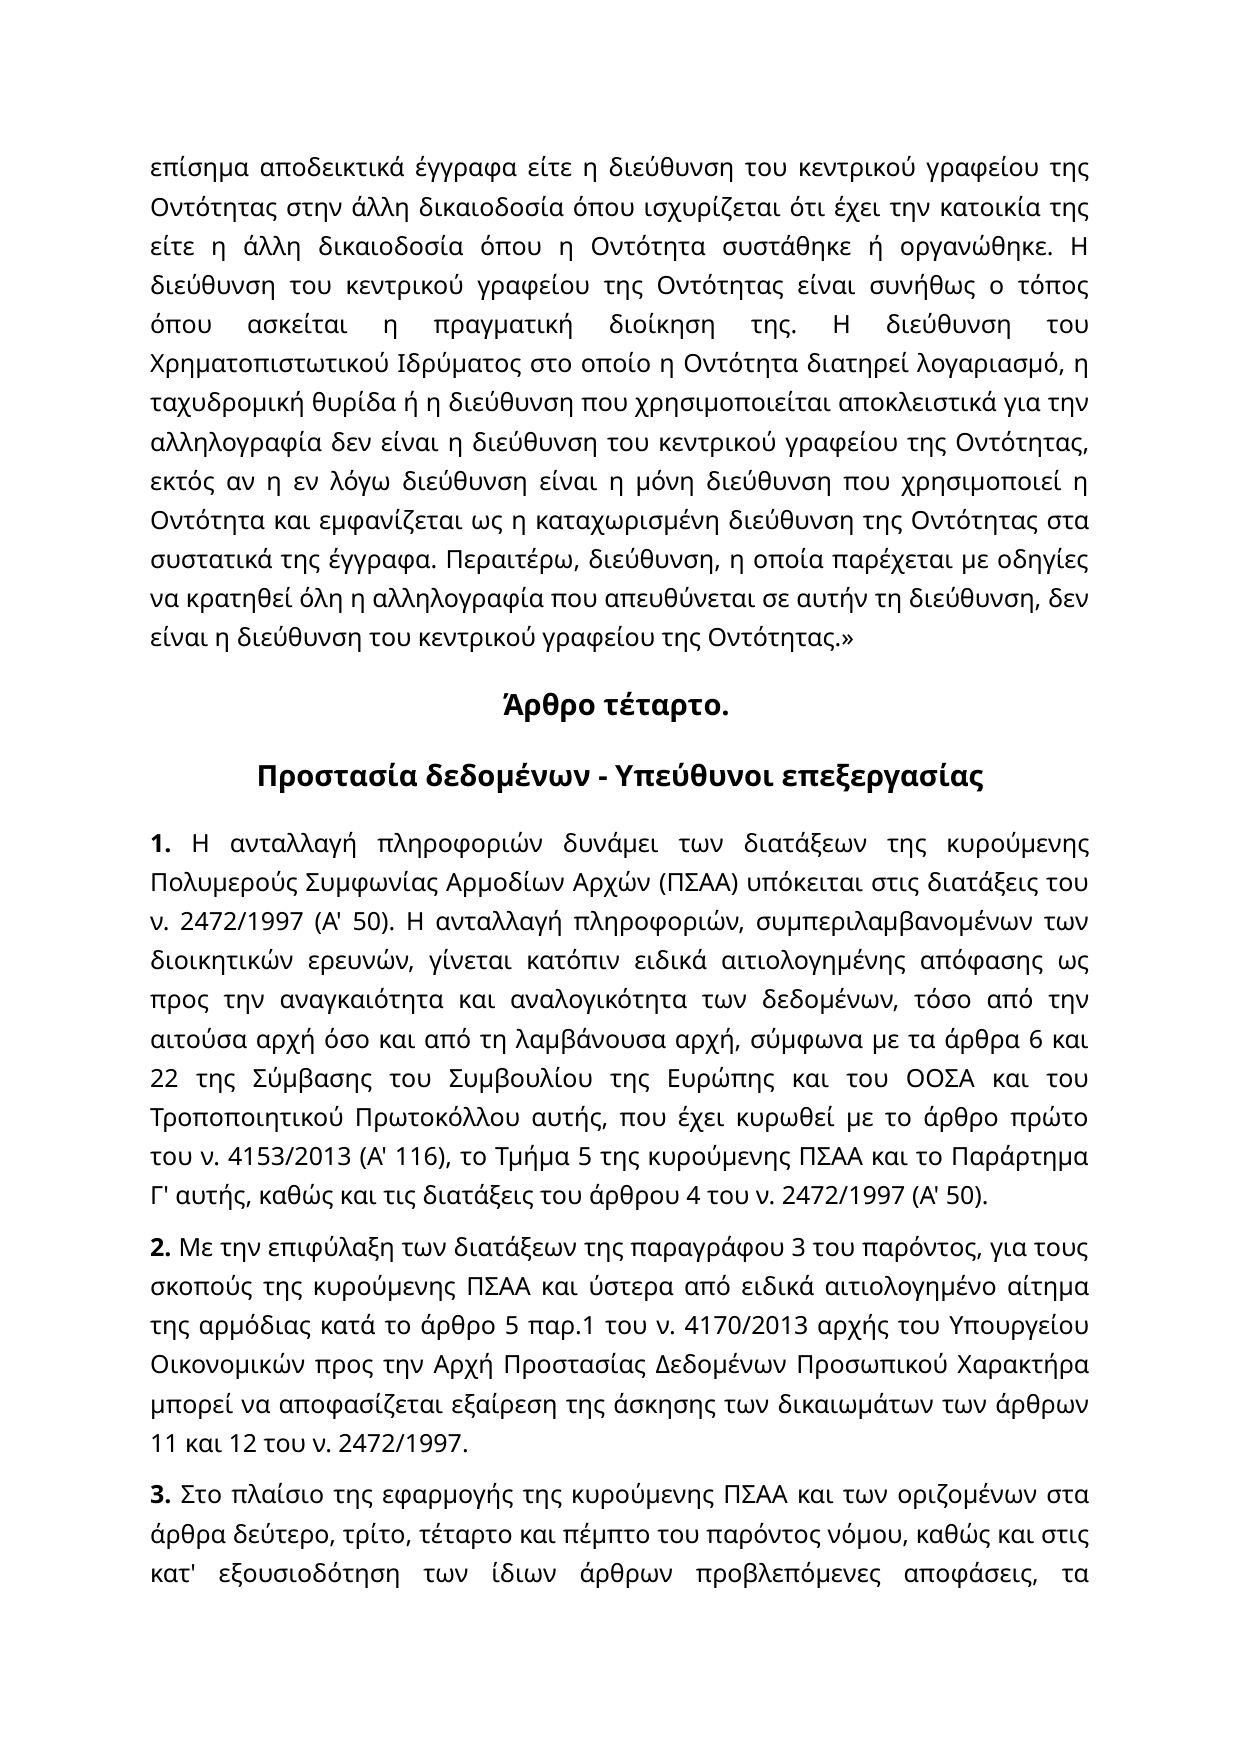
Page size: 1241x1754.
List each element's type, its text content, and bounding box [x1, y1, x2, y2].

text επίσημα αποδεικτικά έγγραφα είτε η διεύθυνση του κεντρικού γραφείου της Οντότητας στην άλλη δικαιοδοσία όπου ισχυρίζεται ότι έχει την κατοικία της είτε η άλλη δικαιοδοσία όπου η Οντότητα συστάθηκε ή οργανώθηκε. Η διεύθυνση του κεντρικού γραφείου της Οντότητας είναι συνήθως ο τόπος όπου ασκείται η πραγματική διοίκηση της. Η διεύθυνση του Χρηματοπιστωτικού Ιδρύματος στο οποίο η Οντότητα διατηρεί λογαριασμό, η ταχυδρομική θυρίδα ή η διεύθυνση που χρησιμοποιείται αποκλειστικά για την αλληλογραφία δεν είναι η διεύθυνση του κεντρικού γραφείου της Οντότητας, εκτός αν η εν λόγω διεύθυνση είναι η μόνη διεύθυνση που χρησιμοποιεί η Οντότητα και εμφανίζεται ως η καταχωρισμένη διεύθυνση της Οντότητας στα συστατικά της έγγραφα. Περαιτέρω, διεύθυνση, η οποία παρέχεται με οδηγίες να κρατηθεί όλη η αλληλογραφία που απευθύνεται σε αυτήν τη διεύθυνση, δεν είναι η διεύθυνση του κεντρικού γραφείου της Οντότητας.» [150, 150, 1090, 654]
text 3. Στο πλαίσιο της εφαρμογής της κυρούμενης ΠΣΑΑ και των οριζομένων στα άρθρα δεύτερο, τρίτο, τέταρτο και πέμπτο του παρόντος νόμου, καθώς και στις κατ' εξουσιοδότηση των ίδιων άρθρων προβλεπόμενες αποφάσεις, τα [150, 1477, 1090, 1589]
subtitle Προστασία δεδομένων - Yπεύθυνοι επεξεργασίας [150, 755, 1090, 794]
subtitle Άρθρο τέταρτο. [150, 684, 1090, 724]
text 1. Η ανταλλαγή πληροφοριών δυνάμει των διατάξεων της κυρούμενης Πολυμερούς Συμφωνίας Αρμοδίων Αρχών (ΠΣΑΑ) υπόκειται στις διατάξεις του ν. 2472/1997 (Α' 50). Η ανταλλαγή πληροφοριών, συμπεριλαμβανομένων των διοικητικών ερευνών, γίνεται κατόπιν ειδικά αιτιολογημένης απόφασης ως προς την αναγκαιότητα και αναλογικότητα των δεδομένων, τόσο από την αιτούσα αρχή όσο και από τη λαμβάνουσα αρχή, σύμφωνα με τα άρθρα 6 και 22 της Σύμβασης του Συμβουλίου της Ευρώπης και του ΟΟΣΑ και του Τροποποιητικού Πρωτοκόλλου αυτής, που έχει κυρωθεί με το άρθρο πρώτο του ν. 4153/2013 (Α' 116), το Τμήμα 5 της κυρούμενης ΠΣΑΑ και το Παράρτημα Γ' αυτής, καθώς και τις διατάξεις του άρθρου 4 του ν. 2472/1997 (Α' 50). [150, 825, 1090, 1212]
text 2. Με την επιφύλαξη των διατάξεων της παραγράφου 3 του παρόντος, για τους σκοπούς της κυρούμενης ΠΣΑΑ και ύστερα από ειδικά αιτιολογημένο αίτημα της αρμόδιας κατά το άρθρο 5 παρ.1 του ν. 4170/2013 αρχής του Υπουργείου Οικονομικών προς την Αρχή Προστασίας Δεδομένων Προσωπικού Χαρακτήρα μπορεί να αποφασίζεται εξαίρεση της άσκησης των δικαιωμάτων των άρθρων 11 και 12 του ν. 2472/1997. [150, 1229, 1090, 1459]
